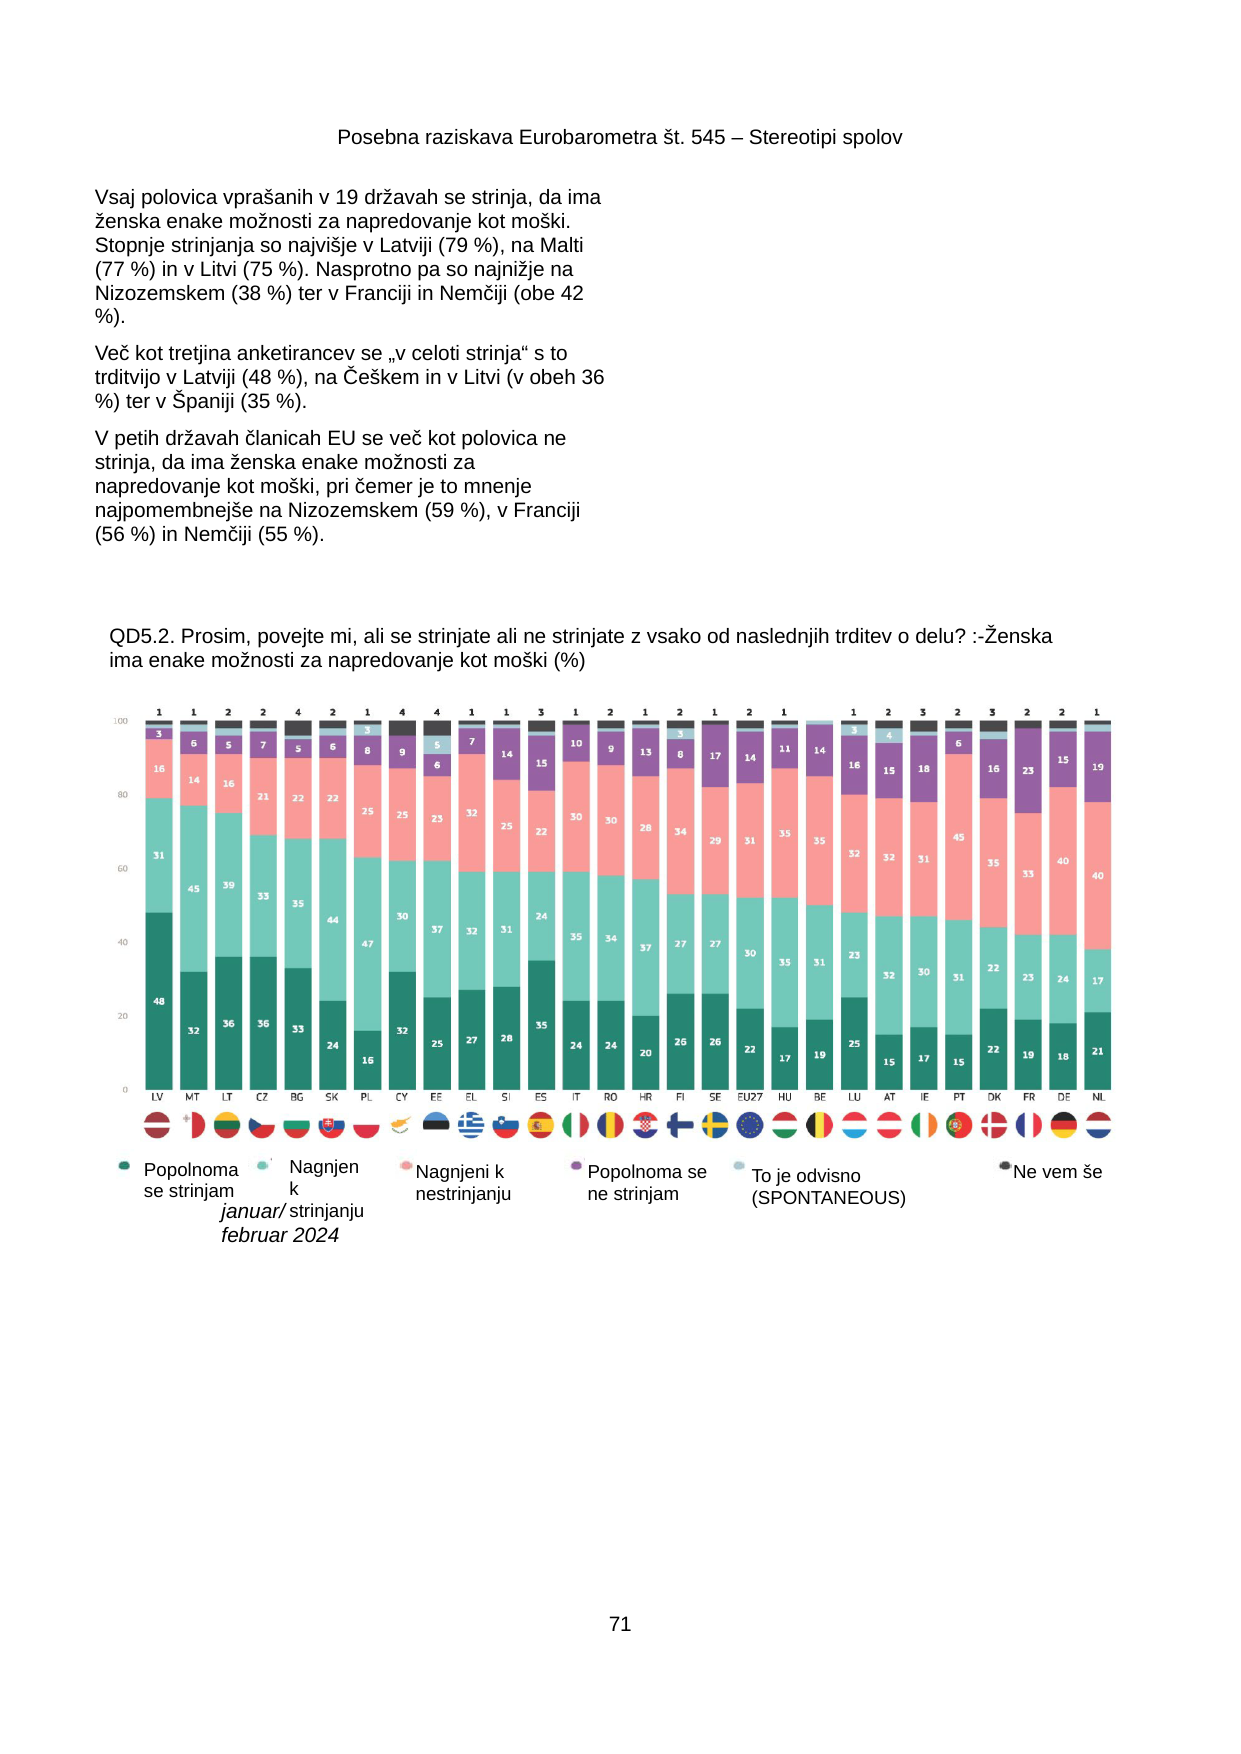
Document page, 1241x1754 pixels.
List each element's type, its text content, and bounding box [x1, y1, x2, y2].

picture [106, 704, 1122, 1142]
text V petih državah članicah EU se več kot polovica ne strinja, da ima ženska enake možnosti za napredovanje kot moški, pri čemer je to mnenje najpomembnejše na Nizozemskem (59 %), v Franciji (56 %) in Nemčiji (55 %). [94, 426, 605, 546]
text Več kot tretjina anketirancev se „v celoti strinja“ s to trditvijo v Latviji (48 %), na Češkem in v Litvi (v obeh 36 %) ter v Španiji (35 %). [94, 341, 605, 413]
picture [799, 1173, 804, 1181]
picture [764, 1173, 769, 1181]
text Vsaj polovica vprašanih v 19 državah se strinja, da ima ženska enake možnosti za napredovanje kot moški. Stopnje strinjanja so najvišje v Latviji (79 %), na Malti (77 %) in v Litvi (75 %). Nasprotno pa so najnižje na Nizozemskem (38 %) ter v Franciji in Nemčiji (obe 42 %). [94, 184, 605, 328]
picture [112, 1143, 1012, 1181]
picture [853, 1173, 858, 1181]
